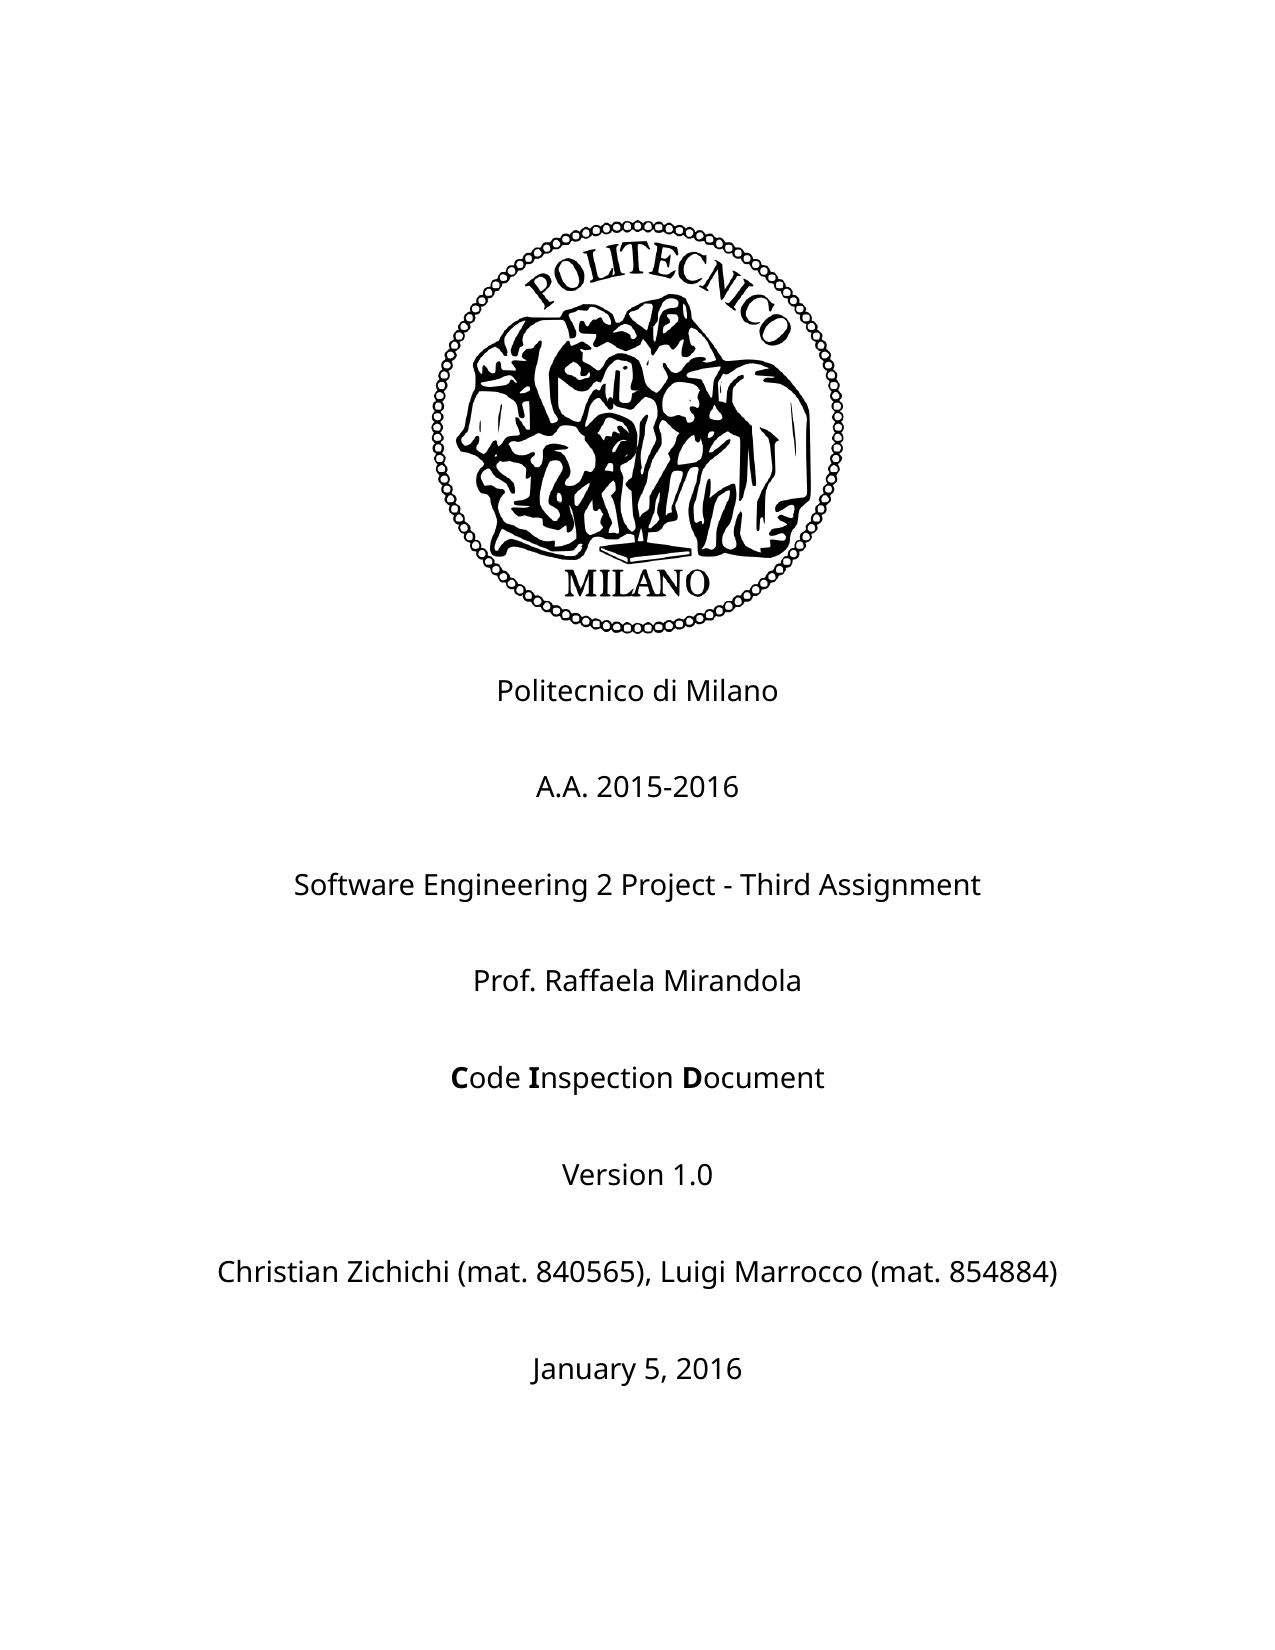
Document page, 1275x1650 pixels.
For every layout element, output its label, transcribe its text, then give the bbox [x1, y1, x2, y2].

text Software Engineering 2 Project - Third Assignment [118, 864, 1157, 903]
text A.A. 2015-2016 [118, 767, 1157, 806]
text Version 1.0 [118, 1155, 1157, 1194]
text January 5, 2016 [118, 1349, 1157, 1388]
text Politecnico di Milano [118, 634, 1157, 709]
text Christian Zichichi (mat. 840565), Luigi Marrocco (mat. 854884) [118, 1252, 1157, 1291]
text Prof. Raffaela Mirandola [118, 961, 1157, 1000]
text Code Inspection Document [118, 1058, 1157, 1097]
picture [431, 220, 844, 634]
